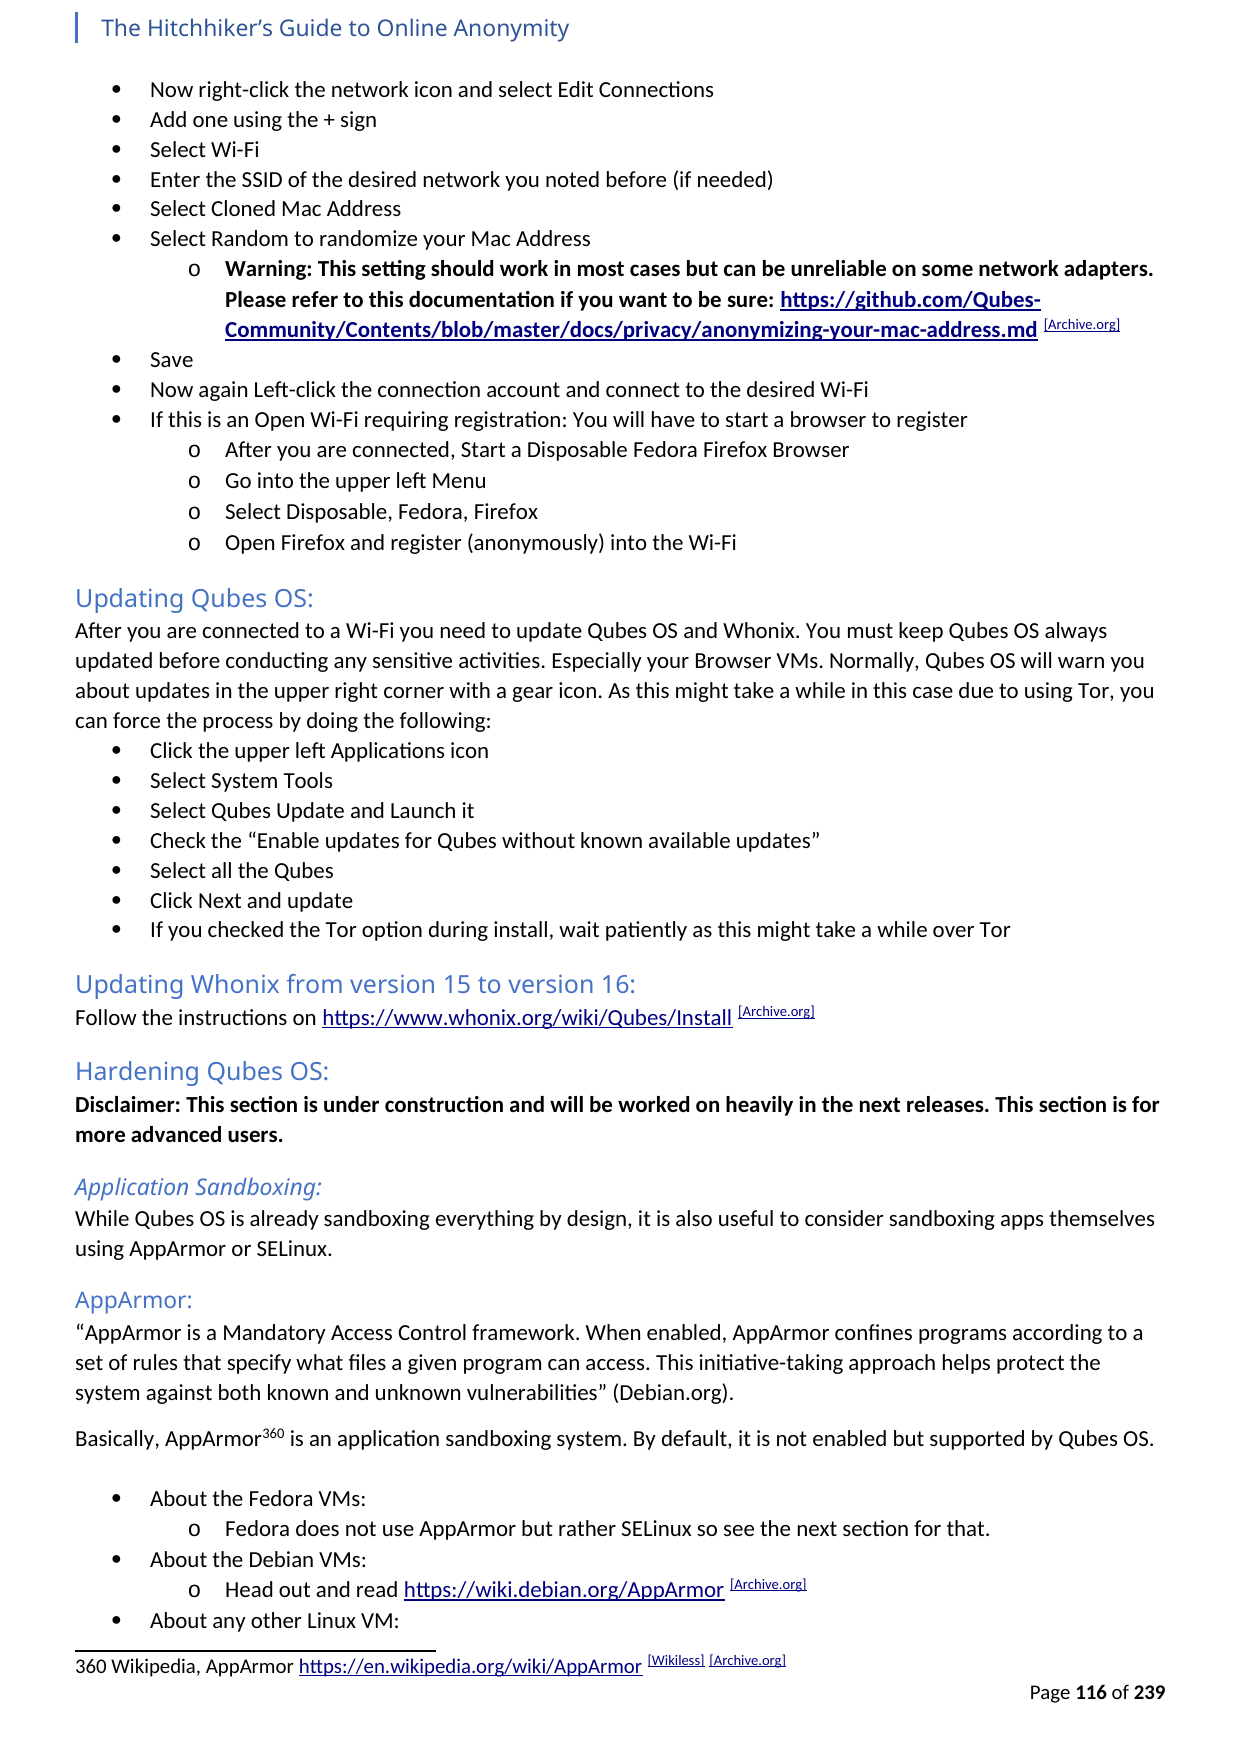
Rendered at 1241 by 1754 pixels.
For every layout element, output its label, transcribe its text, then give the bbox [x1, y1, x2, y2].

list Now again Left-click the connection account and connect to the desired Wi-Fi [112, 375, 1165, 403]
list Select Disposable, Fedora, Firefox [187, 497, 1165, 526]
subtitle AppArmor: [75, 1284, 1165, 1316]
list Select all the Qubes [112, 856, 1165, 884]
list About the Debian VMs: [112, 1545, 1165, 1573]
text After you are connected to a Wi-Fi you need to update Qubes OS and Whonix. You must keep Qubes OS always updated before conducting any sensitive activities. Especially your Browser VMs. Normally, Qubes OS will warn you about updates in the upper right corner with a gear icon. As this might take a while in this case due to using Tor, you can force the process by doing the following: [75, 617, 1165, 734]
list If you checked the Tor option during install, wait patiently as this might take a while over Tor [112, 916, 1165, 944]
list Head out and read https://wiki.debian.org/AppArmor [Archive.org] [187, 1575, 1165, 1604]
list Warning: This setting should work in most cases but can be unreliable on some network adapters. Please refer to this documentation if you want to be sure: https://github.com/Qubes-Community/Contents/blob/master/docs/privacy/anonymizing-your-mac-address.md [Archive.org] [187, 254, 1165, 343]
list Click the upper left Applications icon [112, 736, 1165, 764]
list Add one using the + sign [112, 105, 1165, 133]
list Go into the upper left Menu [187, 466, 1165, 495]
list Select Qubes Update and Launch it [112, 796, 1165, 824]
text Basically, AppArmor is an application sandboxing system. By default, it is not enabled but supported by Qubes OS. [75, 1424, 1165, 1452]
text Disclaimer: This section is under construction and will be worked on heavily in the next releases. This section is for more advanced users. [75, 1090, 1165, 1148]
subtitle Updating Whonix from version 15 to version 16: [75, 966, 1165, 1000]
text “AppArmor is a Mandatory Access Control framework. When enabled, AppArmor confines programs according to a set of rules that specify what files a given program can access. This initiative-taking approach helps protect the system against both known and unknown vulnerabilities” (Debian.org). [75, 1318, 1165, 1406]
list Click Next and update [112, 886, 1165, 914]
list Enter the SSID of the desired network you noted before (if needed) [112, 165, 1165, 193]
list After you are connected, Start a Disposable Fedora Firefox Browser [187, 435, 1165, 464]
subtitle Updating Qubes OS: [75, 580, 1165, 614]
text While Qubes OS is already sandboxing everything by design, it is also useful to consider sandboxing apps themselves using AppArmor or SELinux. [75, 1204, 1165, 1262]
list Select Wi-Fi [112, 135, 1165, 163]
list Now right-click the network icon and select Edit Connections [112, 75, 1165, 103]
list Open Firefox and register (anonymously) into the Wi-Fi [187, 528, 1165, 557]
list About the Fedora VMs: [112, 1484, 1165, 1512]
list If this is an Open Wi-Fi requiring registration: You will have to start a browser to register [112, 405, 1165, 433]
list Check the “Enable updates for Qubes without known available updates” [112, 826, 1165, 854]
list Save [112, 345, 1165, 373]
list Select Random to randomize your Mac Address [112, 224, 1165, 252]
subtitle Hardening Qubes OS: [75, 1053, 1165, 1087]
subtitle Application Sandboxing: [75, 1170, 1165, 1202]
list Select Cloned Mac Address [112, 194, 1165, 223]
list About any other Linux VM: [112, 1606, 1165, 1634]
text Wikipedia, AppArmor https://en.wikipedia.org/wiki/AppArmor [Wikiless] [Archive.org] [75, 1651, 1165, 1679]
text Follow the instructions on https://www.whonix.org/wiki/Qubes/Install [Archive.org] [75, 1003, 1165, 1031]
list Select System Tools [112, 766, 1165, 794]
list Fedora does not use AppArmor but rather SELinux so see the next section for that. [187, 1514, 1165, 1543]
